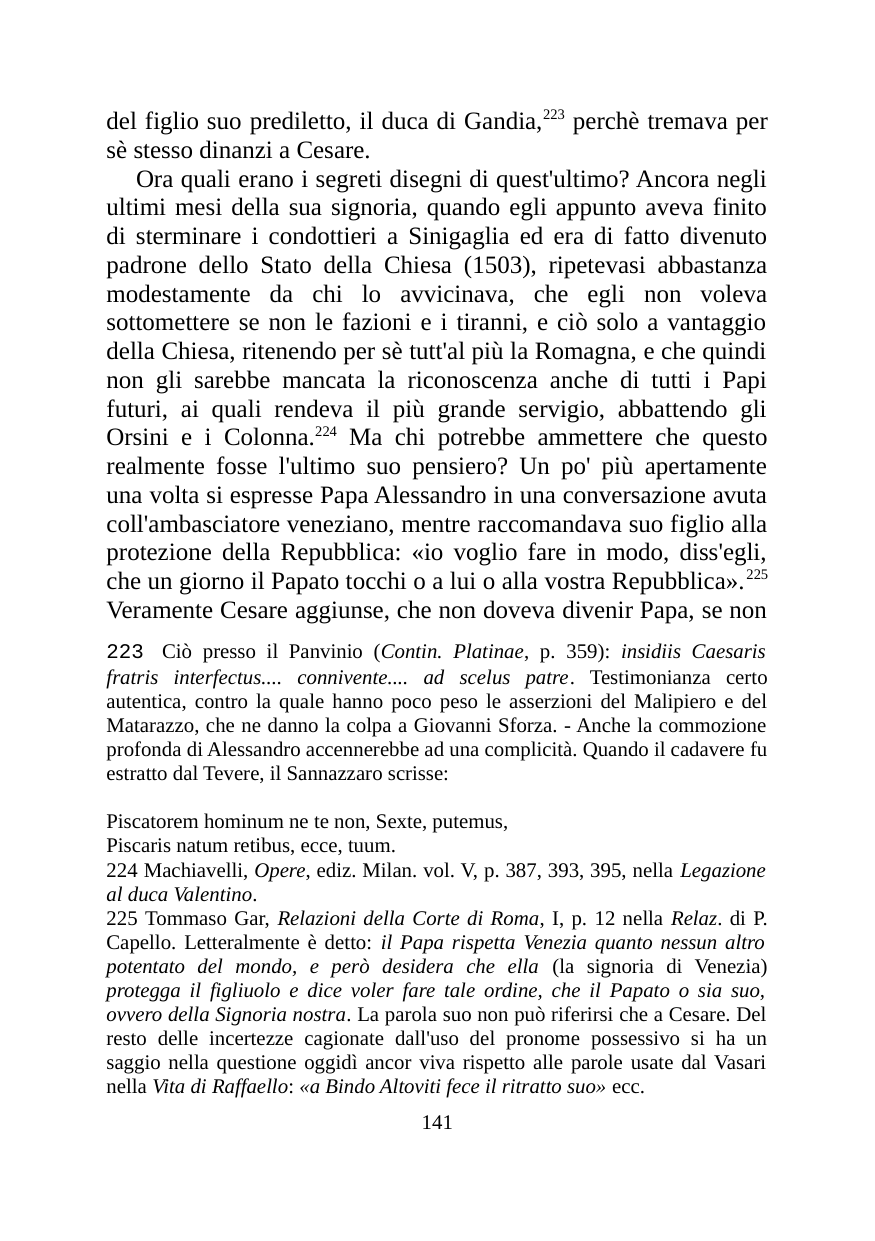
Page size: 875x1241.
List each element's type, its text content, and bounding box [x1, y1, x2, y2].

text Tommaso Gar, Relazioni della Corte di Roma, I, p. 12 nella Relaz. di P. Capello. Letteralmente è detto: il Papa rispetta Venezia quanto nessun altro potentato del mondo, e però desidera che ella (la signoria di Venezia) protegga il figliuolo e dice voler fare tale ordine, che il Papato o sia suo, ovvero della Signoria nostra. La parola suo non può riferirsi che a Cesare. Del resto delle incertezze cagionate dall'uso del pronome possessivo si ha un saggio nella questione oggidì ancor viva rispetto alle parole usate dal Vasari nella Vita di Raffaello: «a Bindo Altoviti fece il ritratto suo» ecc. [106, 906, 768, 1098]
text Ciò presso il Panvinio (Contin. Platinae, p. 359): insidiis Caesaris fratris interfectus.... connivente.... ad scelus patre. Testimonianza certo autentica, contro la quale hanno poco peso le asserzioni del Malipiero e del Matarazzo, che ne danno la colpa a Giovanni Sforza. - Anche la commozione profonda di Alessandro accennerebbe ad una complicità. Quando il cadavere fu estratto dal Tevere, il Sannazzaro scrisse: [106, 639, 768, 785]
text Piscaris natum retibus, ecce, tuum. [106, 833, 768, 857]
text Machiavelli, Opere, ediz. Milan. vol. V, p. 387, 393, 395, nella Legazione al duca Valentino. [106, 857, 768, 906]
text del figlio suo prediletto, il duca di Gandia, perchè tremava per sè stesso dinanzi a Cesare. [106, 106, 768, 164]
text Ora quali erano i segreti disegni di quest'ultimo? Ancora negli ultimi mesi della sua signoria, quando egli appunto aveva finito di sterminare i condottieri a Sinigaglia ed era di fatto divenuto padrone dello Stato della Chiesa (1503), ripetevasi abbastanza modestamente da chi lo avvicinava, che egli non voleva sottomettere se non le fazioni e i tiranni, e ciò solo a vantaggio della Chiesa, ritenendo per sè tutt'al più la Romagna, e che quindi non gli sarebbe mancata la riconoscenza anche di tutti i Papi futuri, ai quali rendeva il più grande servigio, abbattendo gli Orsini e i Colonna. Ma chi potrebbe ammettere che questo realmente fosse l'ultimo suo pensiero? Un po' più apertamente una volta si espresse Papa Alessandro in una conversazione avuta coll'ambasciatore veneziano, mentre raccomandava suo figlio alla protezione della Repubblica: «io voglio fare in modo, diss'egli, che un giorno il Papato tocchi o a lui o alla vostra Repubblica». Veramente Cesare aggiunse, che non doveva divenir Papa, se non [106, 164, 768, 624]
text Piscatorem hominum ne te non, Sexte, putemus, [106, 809, 768, 833]
